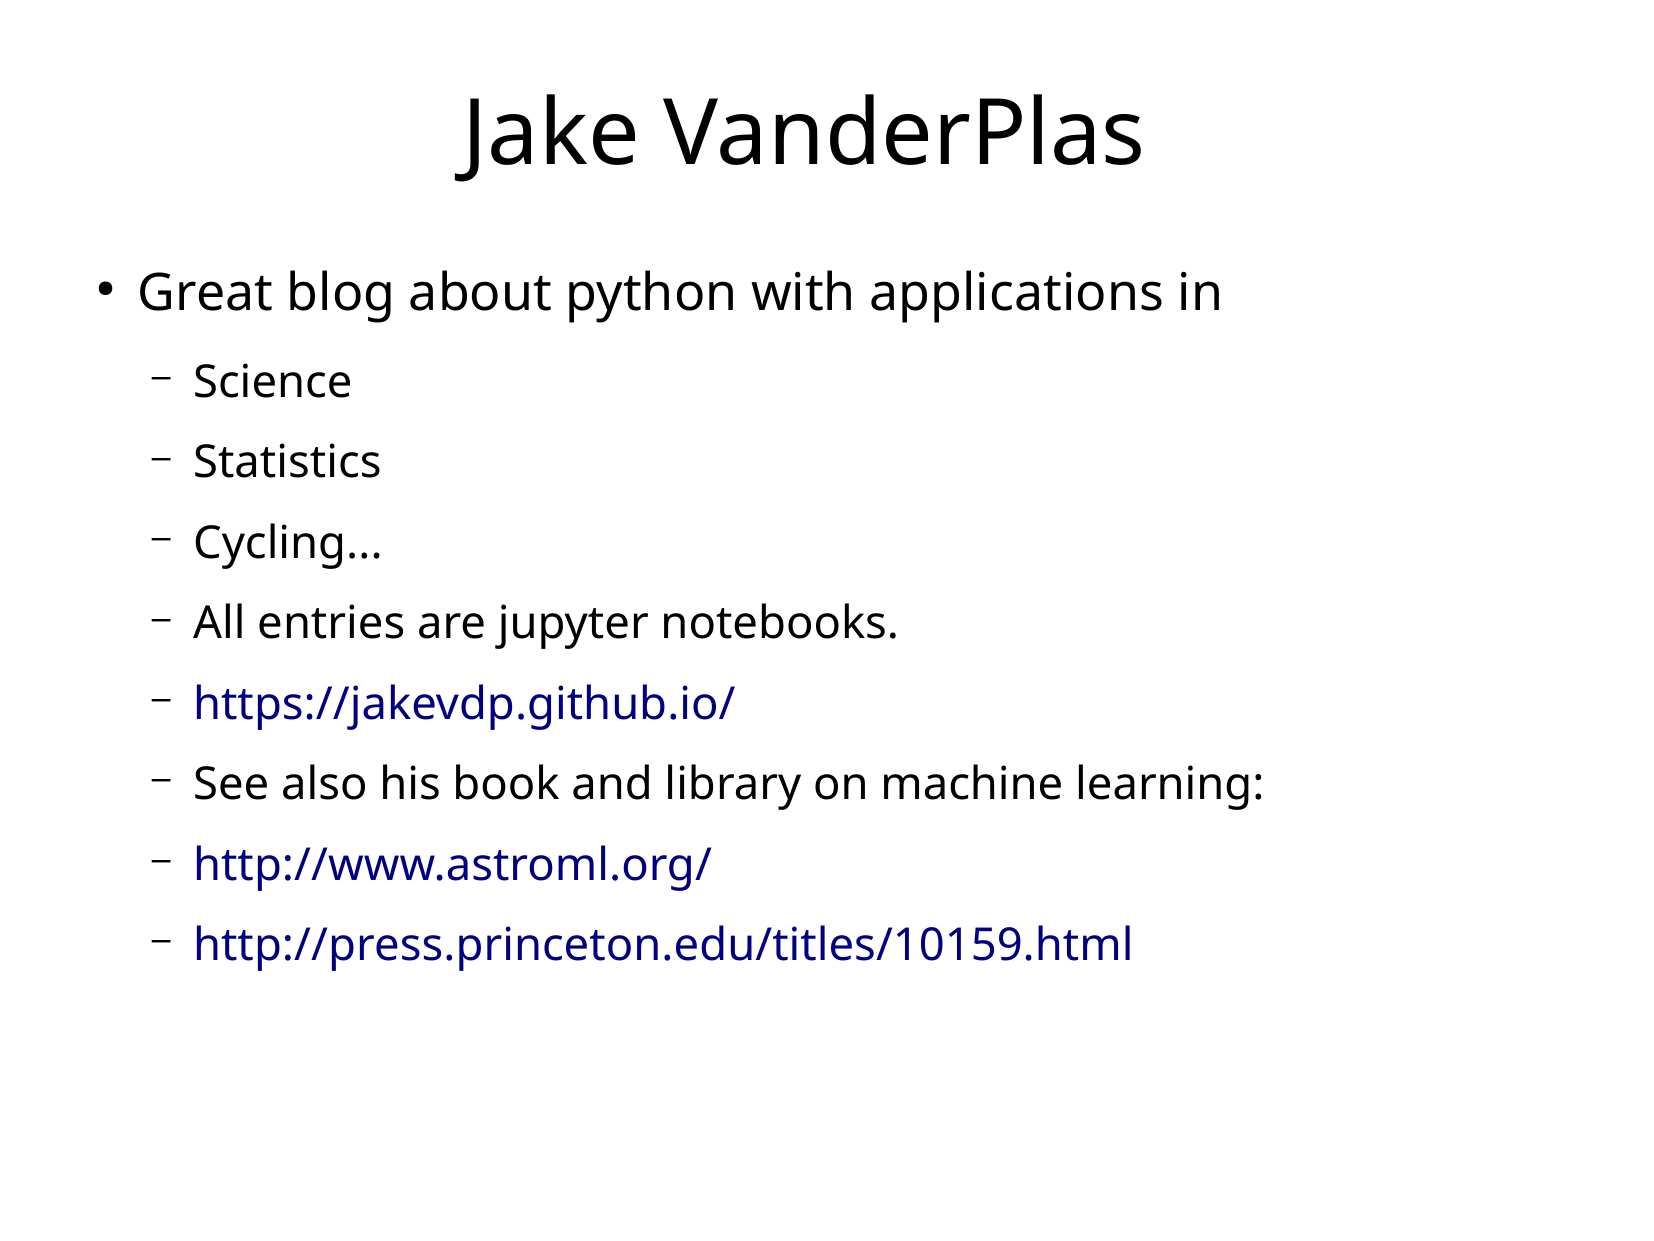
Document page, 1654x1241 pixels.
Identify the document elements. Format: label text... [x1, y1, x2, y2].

title Jake VanderPlas [79, 25, 1531, 233]
list Great blog about python with applications in Science Statistics Cycling... All entries are jupyter notebooks. https://jakevdp.github.io/ See also his book and library on machine learning: http://www.astroml.org/ http://press.princeton.edu/titles/10159.html [82, 255, 1538, 975]
